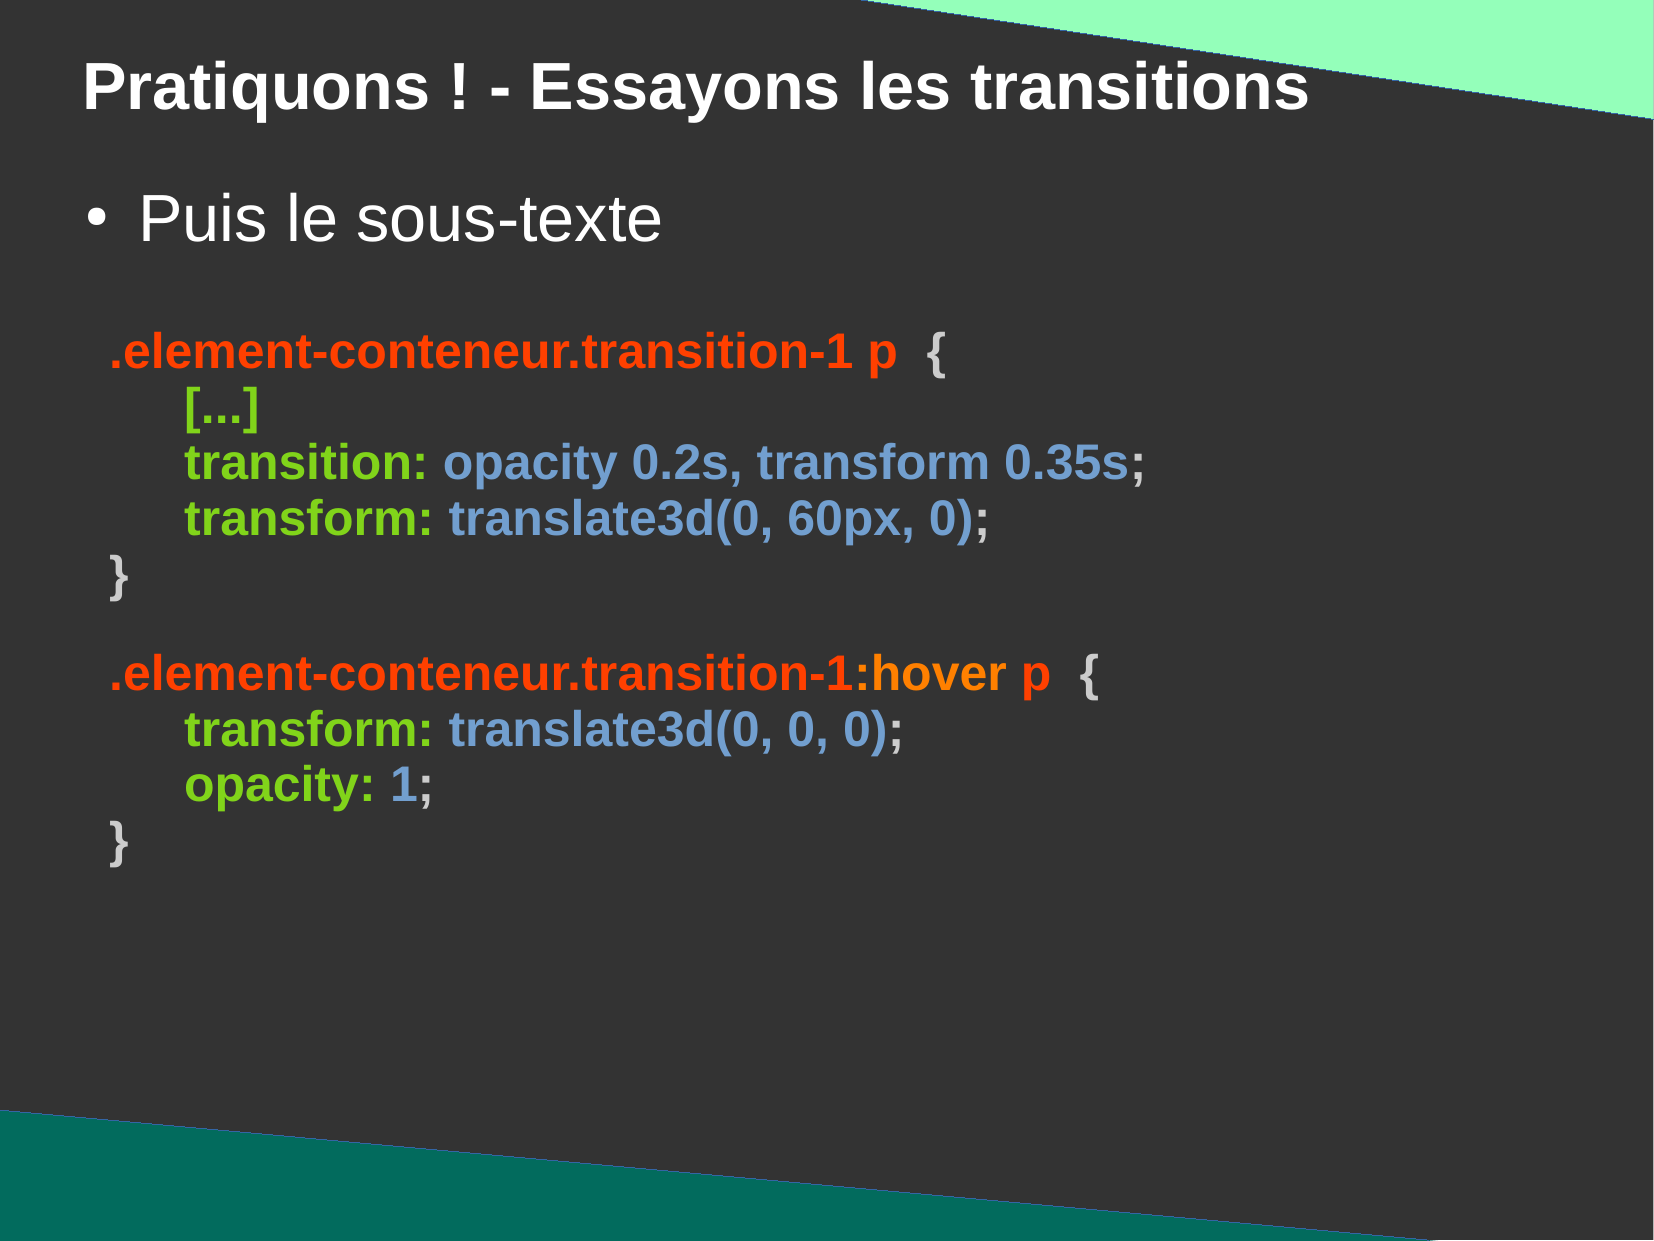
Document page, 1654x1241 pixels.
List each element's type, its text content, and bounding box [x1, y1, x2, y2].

text_box [861, 0, 1654, 120]
list Puis le sous-texte [67, 180, 1607, 378]
text_box .element-conteneur.transition-1 p { [...] transition: opacity 0.2s, transform 0.35s; transform: translate3d(0, 60px, 0); } [94, 315, 1489, 609]
title Pratiquons ! - Essayons les transitions [82, 49, 1630, 199]
text_box .element-conteneur.transition-1:hover p { transform: translate3d(0, 0, 0); opacity: 1; } [94, 637, 1465, 876]
